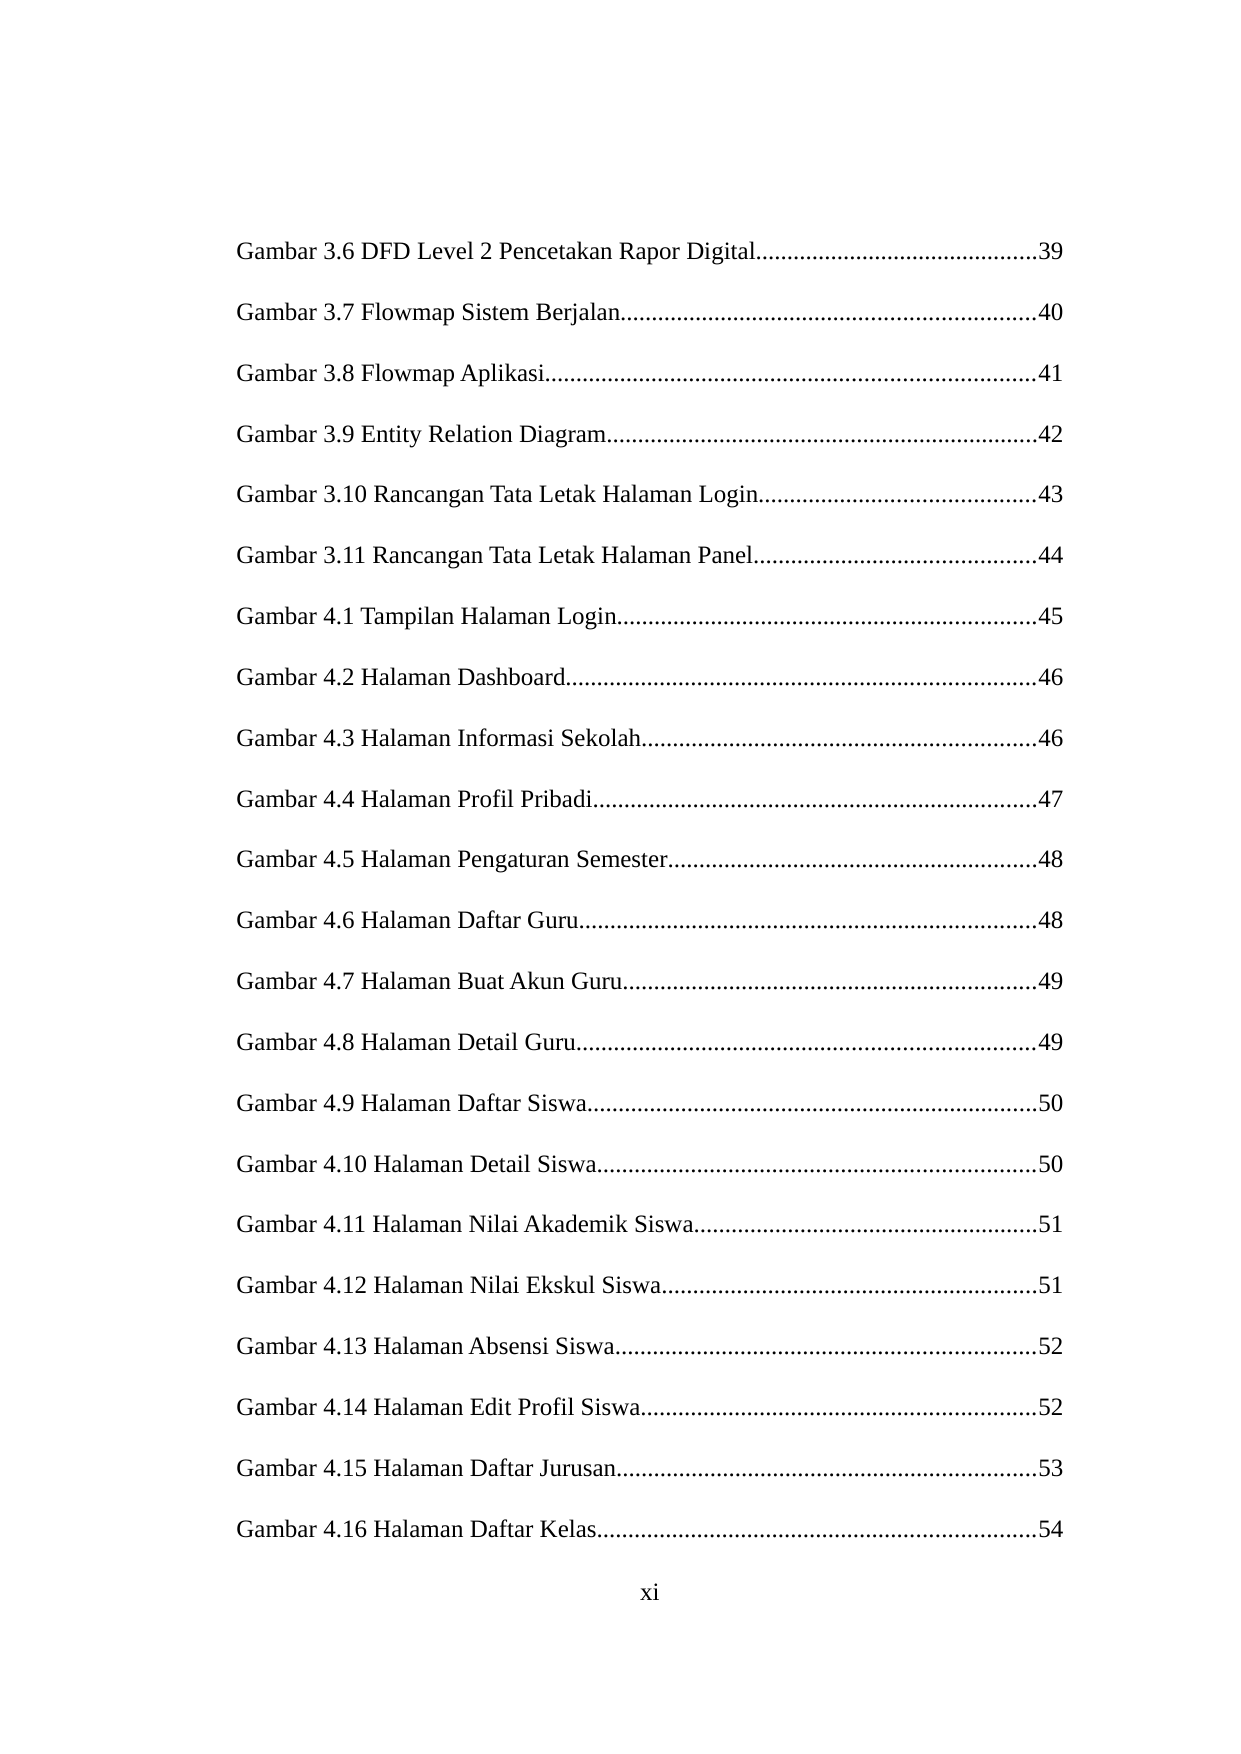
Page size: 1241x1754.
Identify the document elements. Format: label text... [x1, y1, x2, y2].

text Gambar 3.8 Flowmap Aplikasi 41 [236, 358, 1063, 387]
text Gambar 4.14 Halaman Edit Profil Siswa 52 [236, 1392, 1063, 1421]
text Gambar 4.13 Halaman Absensi Siswa 52 [236, 1331, 1063, 1360]
text Gambar 4.3 Halaman Informasi Sekolah 46 [236, 723, 1063, 752]
text Gambar 3.11 Rancangan Tata Letak Halaman Panel 44 [236, 540, 1063, 569]
text Gambar 4.10 Halaman Detail Siswa 50 [236, 1149, 1063, 1177]
text Gambar 4.8 Halaman Detail Guru 49 [236, 1027, 1063, 1056]
text Gambar 4.5 Halaman Pengaturan Semester 48 [236, 844, 1063, 873]
text Gambar 4.6 Halaman Daftar Guru 48 [236, 905, 1063, 934]
text Gambar 3.6 DFD Level 2 Pencetakan Rapor Digital 39 [236, 236, 1063, 265]
text Gambar 4.11 Halaman Nilai Akademik Siswa 51 [236, 1209, 1063, 1238]
text Gambar 4.15 Halaman Daftar Jurusan 53 [236, 1453, 1063, 1482]
text Gambar 4.12 Halaman Nilai Ekskul Siswa 51 [236, 1270, 1063, 1299]
text Gambar 4.1 Tampilan Halaman Login 45 [236, 601, 1063, 630]
text Gambar 4.16 Halaman Daftar Kelas 54 [236, 1514, 1063, 1542]
text Gambar 4.2 Halaman Dashboard 46 [236, 662, 1063, 691]
text Gambar 4.4 Halaman Profil Pribadi 47 [236, 784, 1063, 812]
text Gambar 3.10 Rancangan Tata Letak Halaman Login 43 [236, 479, 1063, 508]
text Gambar 3.9 Entity Relation Diagram 42 [236, 419, 1063, 447]
text Gambar 3.7 Flowmap Sistem Berjalan 40 [236, 297, 1063, 326]
text Gambar 4.9 Halaman Daftar Siswa 50 [236, 1088, 1063, 1117]
text Gambar 4.7 Halaman Buat Akun Guru 49 [236, 966, 1063, 995]
